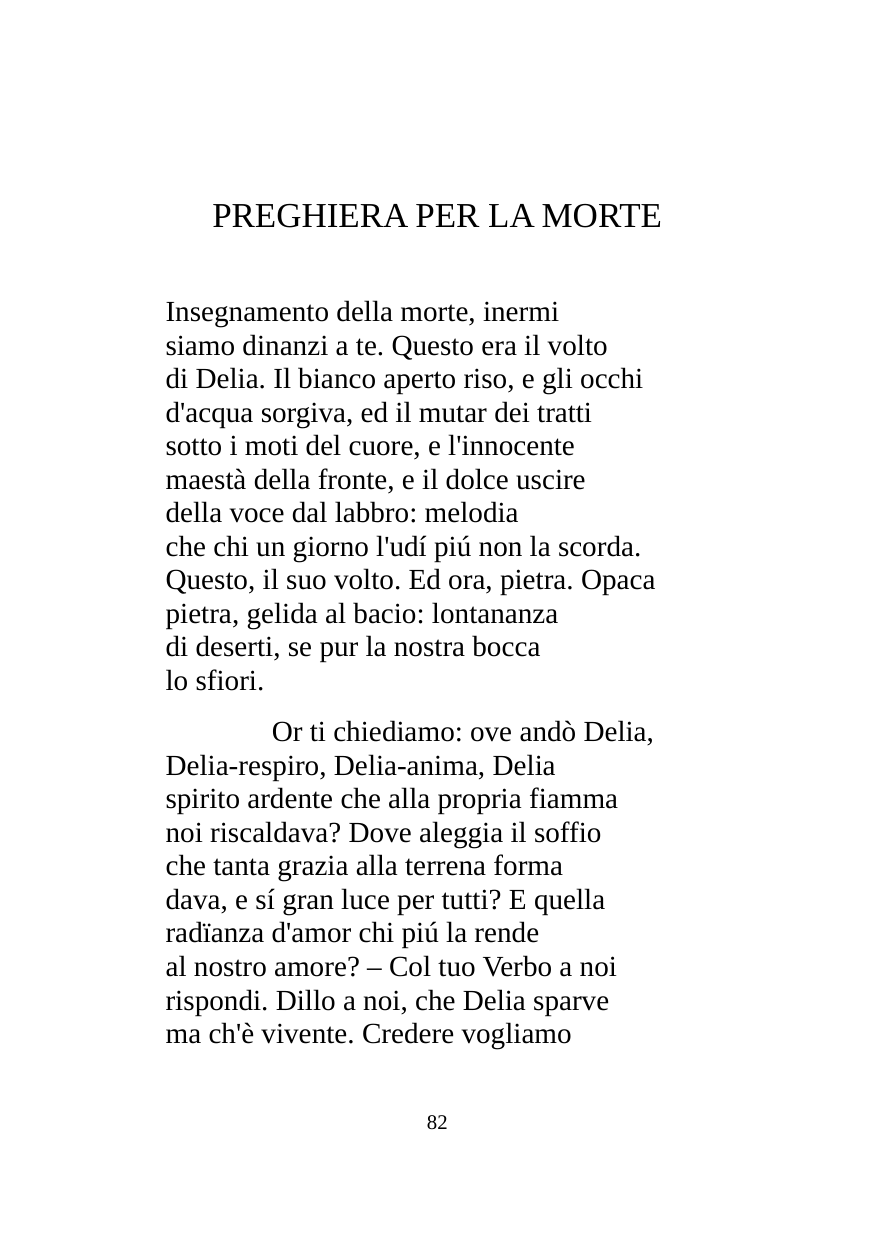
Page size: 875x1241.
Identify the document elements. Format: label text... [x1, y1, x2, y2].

subtitle PREGHIERA PER LA MORTE [106, 195, 768, 235]
text Or ti chiediamo: ove andò Delia, Delia-respiro, Delia-anima, Delia spirito ardente che alla propria fiamma noi riscaldava? Dove aleggia il soffio che tanta grazia alla terrena forma dava, e sí gran luce per tutti? E quella radïanza d'amor chi piú la rende al nostro amore? – Col tuo Verbo a noi rispondi. Dillo a noi, che Delia sparve ma ch'è vivente. Credere vogliamo [165, 714, 768, 1050]
text Insegnamento della morte, inermi siamo dinanzi a te. Questo era il volto di Delia. Il bianco aperto riso, e gli occhi d'acqua sorgiva, ed il mutar dei tratti sotto i moti del cuore, e l'innocente maestà della fronte, e il dolce uscire della voce dal labbro: melodia che chi un giorno l'udí piú non la scorda. Questo, il suo volto. Ed ora, pietra. Opaca pietra, gelida al bacio: lontananza di deserti, se pur la nostra bocca lo sfiori. [165, 294, 768, 697]
